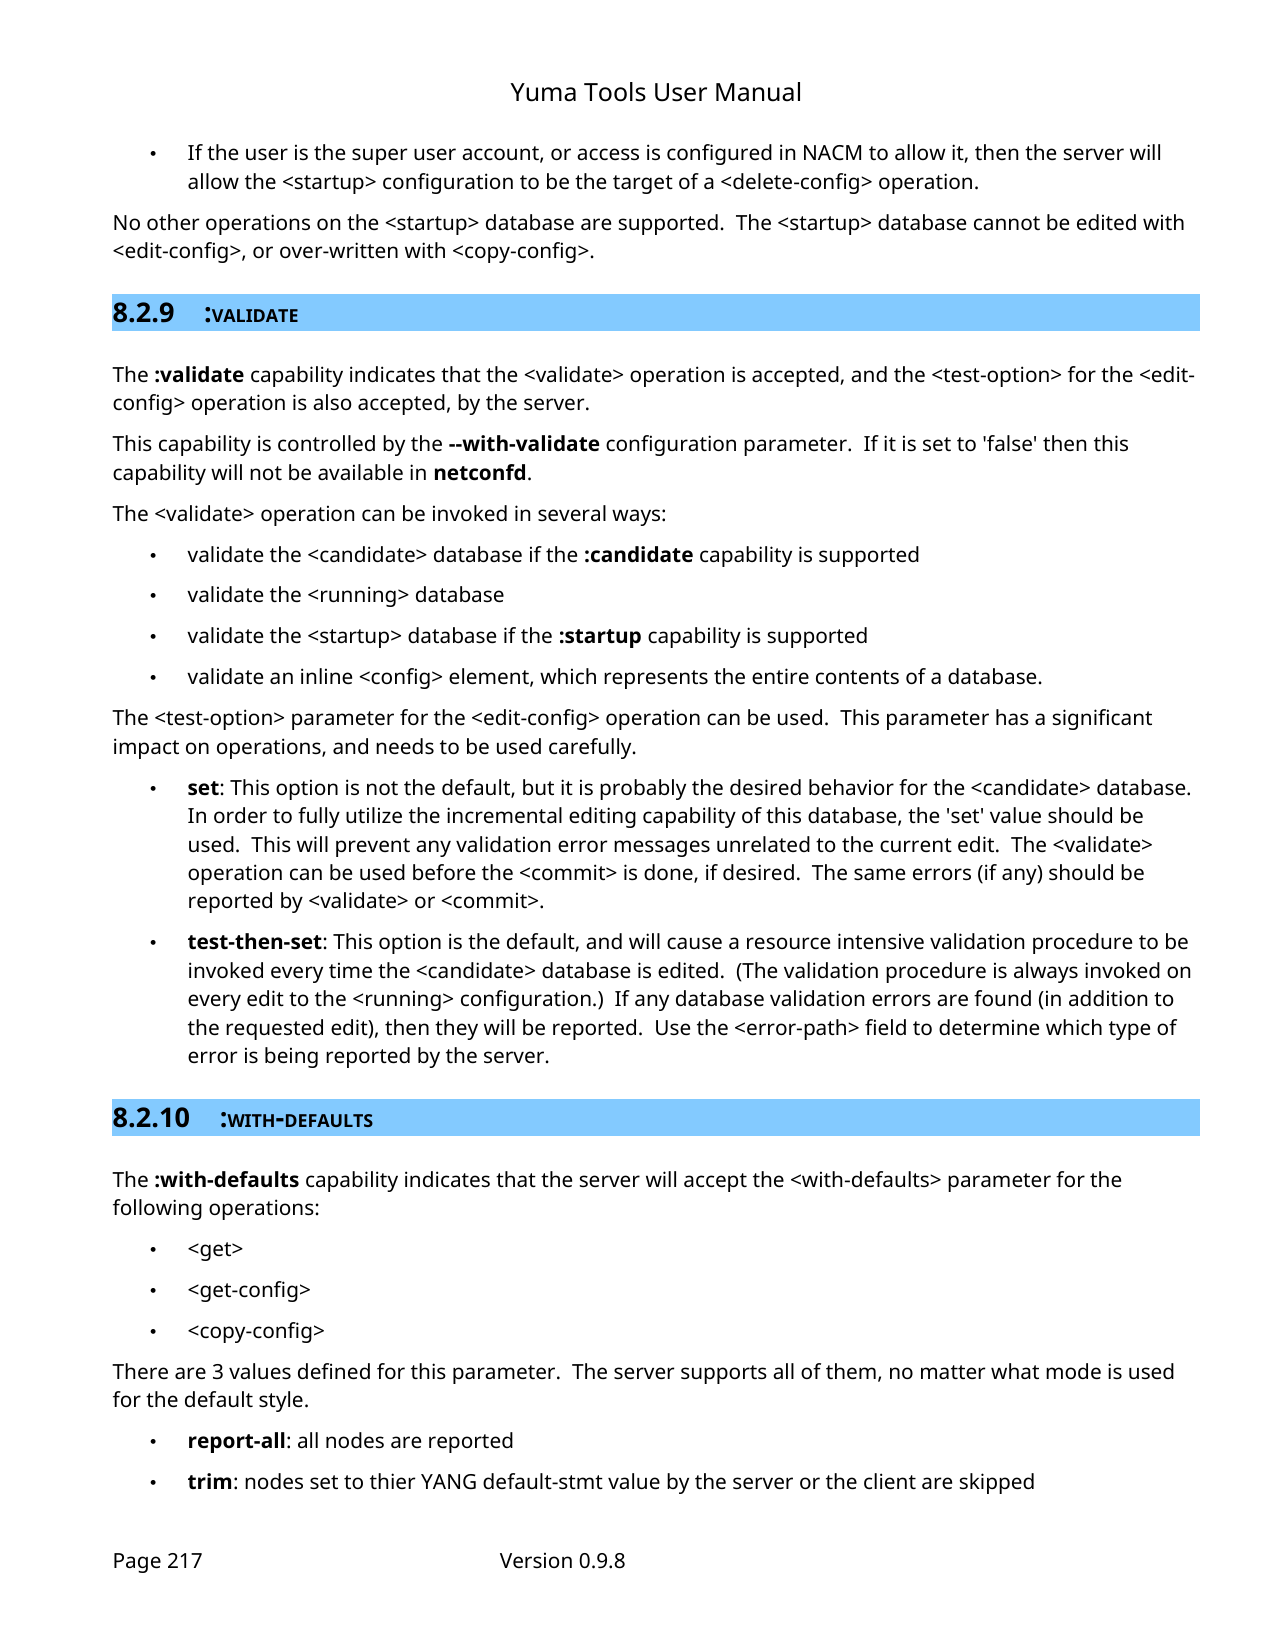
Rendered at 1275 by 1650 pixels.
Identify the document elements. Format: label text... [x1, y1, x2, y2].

text This capability is controlled by the --with-validate configuration parameter. If it is set to 'false' then this capability will not be available in netconfd. [112, 429, 1200, 486]
list validate the <running> database [150, 581, 1200, 609]
list report-all: all nodes are reported [150, 1426, 1200, 1455]
text There are 3 values defined for this parameter. The server supports all of them, no matter what mode is used for the default style. [112, 1357, 1200, 1414]
subtitle :validate [112, 294, 1200, 331]
list If the user is the super user account, or access is configured in NACM to allow it, then the server will allow the <startup> configuration to be the target of a <delete-config> operation. [150, 138, 1200, 195]
text The :with-defaults capability indicates that the server will accept the <with-defaults> parameter for the following operations: [112, 1165, 1200, 1222]
subtitle :with-defaults [112, 1099, 1200, 1136]
list <get-config> [150, 1275, 1200, 1304]
list set: This option is not the default, but it is probably the desired behavior for the <candidate> database. In order to fully utilize the incremental editing capability of this database, the 'set' value should be used. This will prevent any validation error messages unrelated to the current edit. The <validate> operation can be used before the <commit> is done, if desired. The same errors (if any) should be reported by <validate> or <commit>. [150, 773, 1200, 915]
list validate the <startup> database if the :startup capability is supported [150, 622, 1200, 650]
list <get> [150, 1234, 1200, 1263]
list validate the <candidate> database if the :candidate capability is supported [150, 540, 1200, 568]
text The <validate> operation can be invoked in several ways: [112, 499, 1200, 527]
text No other operations on the <startup> database are supported. The <startup> database cannot be edited with <edit-config>, or over-written with <copy-config>. [112, 208, 1200, 265]
text The :validate capability indicates that the <validate> operation is accepted, and the <test-option> for the <edit-config> operation is also accepted, by the server. [112, 360, 1200, 417]
list <copy-config> [150, 1316, 1200, 1344]
list validate an inline <config> element, which represents the entire contents of a database. [150, 662, 1200, 691]
list trim: nodes set to thier YANG default-stmt value by the server or the client are skipped [150, 1467, 1200, 1496]
list test-then-set: This option is the default, and will cause a resource intensive validation procedure to be invoked every time the <candidate> database is edited. (The validation procedure is always invoked on every edit to the <running> configuration.) If any database validation errors are found (in addition to the requested edit), then they will be reported. Use the <error-path> field to determine which type of error is being reported by the server. [150, 927, 1200, 1070]
text The <test-option> parameter for the <edit-config> operation can be used. This parameter has a significant impact on operations, and needs to be used carefully. [112, 703, 1200, 760]
